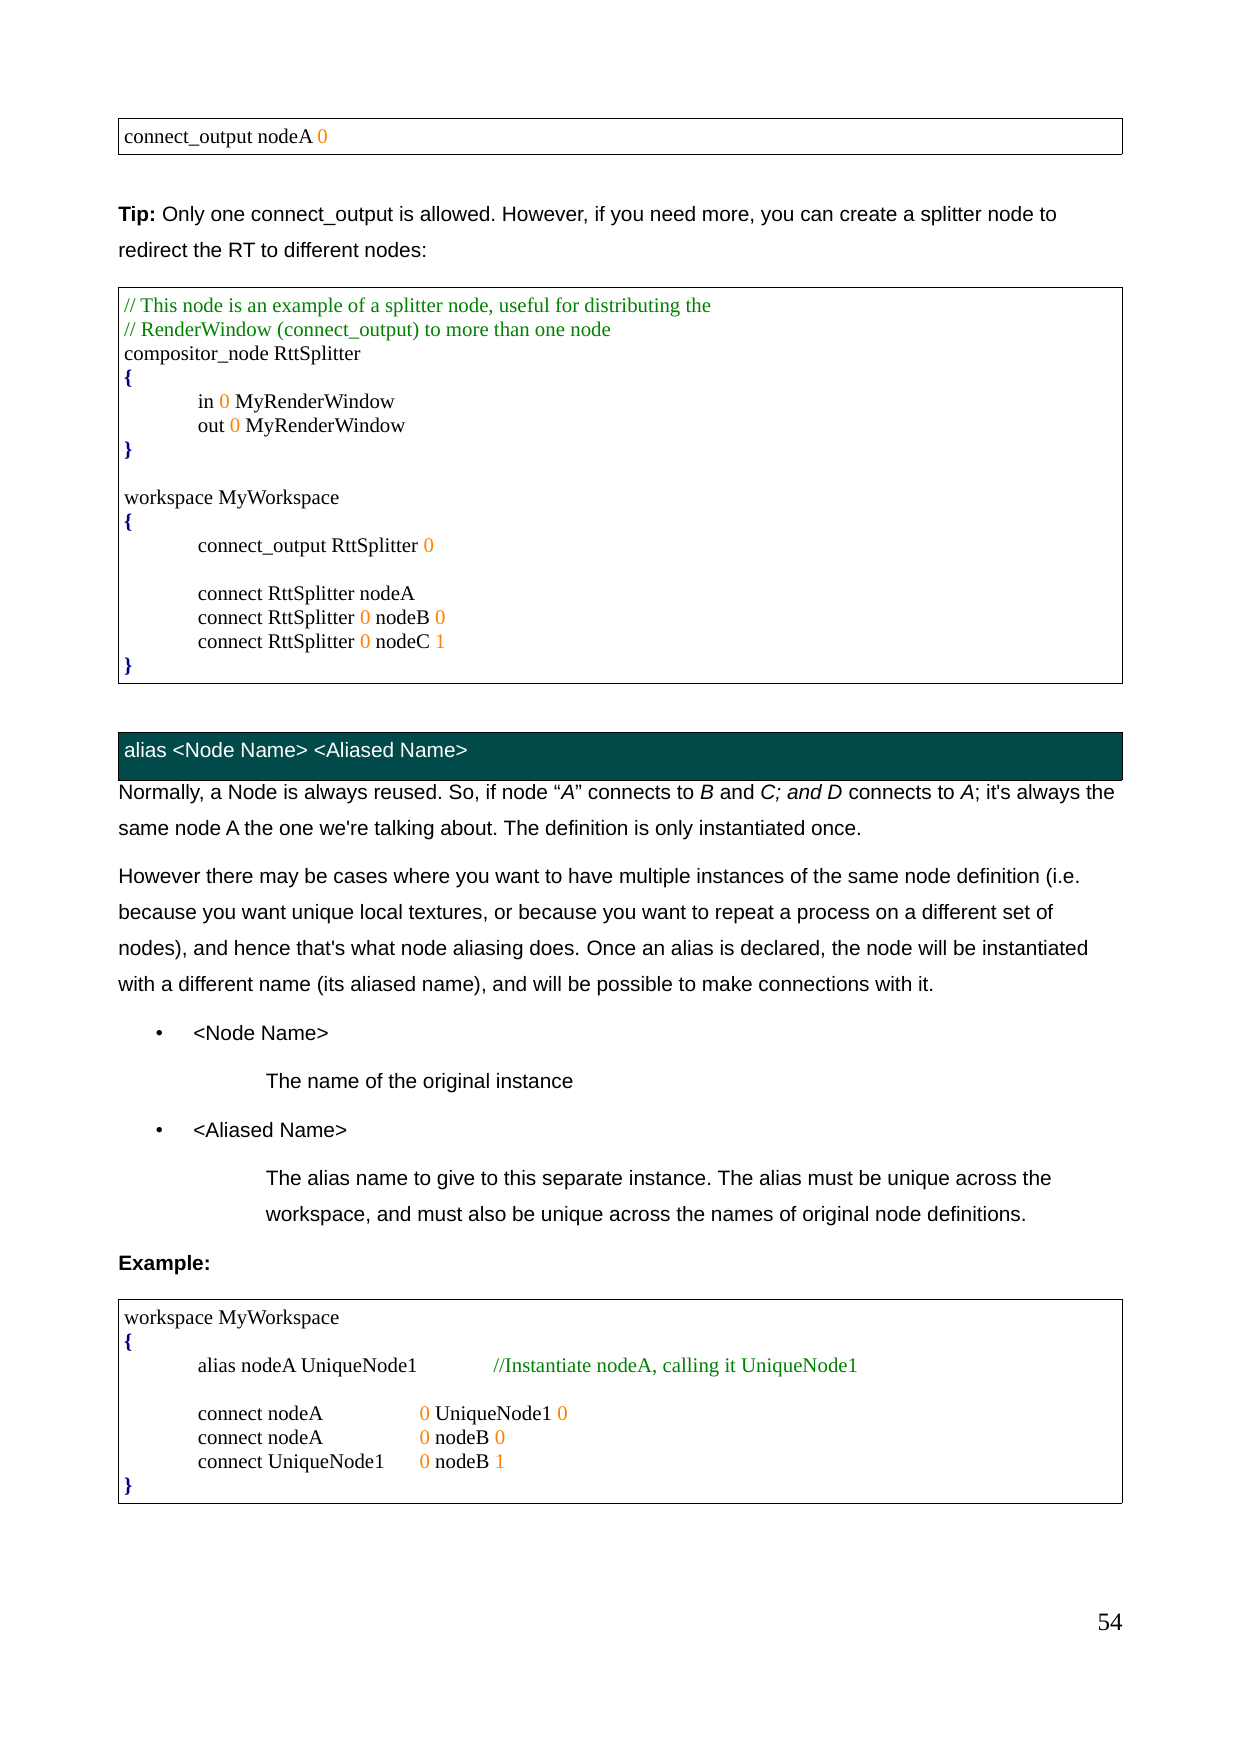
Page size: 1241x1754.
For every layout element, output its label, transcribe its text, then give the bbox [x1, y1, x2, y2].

list <Aliased Name> [156, 1117, 1122, 1142]
text Example: [118, 1250, 1122, 1274]
table_header connect_output nodeA 0 [119, 119, 1122, 154]
list <Node Name> [156, 1021, 1122, 1044]
text However there may be cases where you want to have multiple instances of the same node definition (i.e. because you want unique local textures, or because you want to repeat a process on a different set of nodes), and hence that's what node aliasing does. Once an alias is declared, the node will be instantiated with a different name (its aliased name), and will be possible to make connections with it. [118, 864, 1122, 996]
text Tip: Only one connect_output is allowed. However, if you need more, you can create a splitter node to redirect the RT to different nodes: [118, 202, 1122, 262]
text Normally, a Node is always reused. So, if node “A” connects to B and C; and D connects to A; it's always the same node A the one we're talking about. The definition is only instantiated once. [118, 781, 1122, 840]
table_header alias <Node Name> <Aliased Name> [119, 733, 1122, 780]
text The alias name to give to this separate instance. The alias must be unique across the workspace, and must also be unique across the names of original node definitions. [266, 1166, 1122, 1226]
table_header workspace MyWorkspace { alias nodeA UniqueNode1 //Instantiate nodeA, calling it UniqueNode1 connect nodeA 0 UniqueNode1 0 connect nodeA 0 nodeB 0 connect UniqueNode1 0 nodeB 1 } [119, 1300, 1122, 1503]
table_header // This node is an example of a splitter node, useful for distributing the // RenderWindow (connect_output) to more than one node compositor_node RttSplitter { in 0 MyRenderWindow out 0 MyRenderWindow } workspace MyWorkspace { connect_output RttSplitter 0 connect RttSplitter nodeA connect RttSplitter 0 nodeB 0 connect RttSplitter 0 nodeC 1 } [119, 288, 1122, 683]
text The name of the original instance [266, 1069, 1122, 1093]
